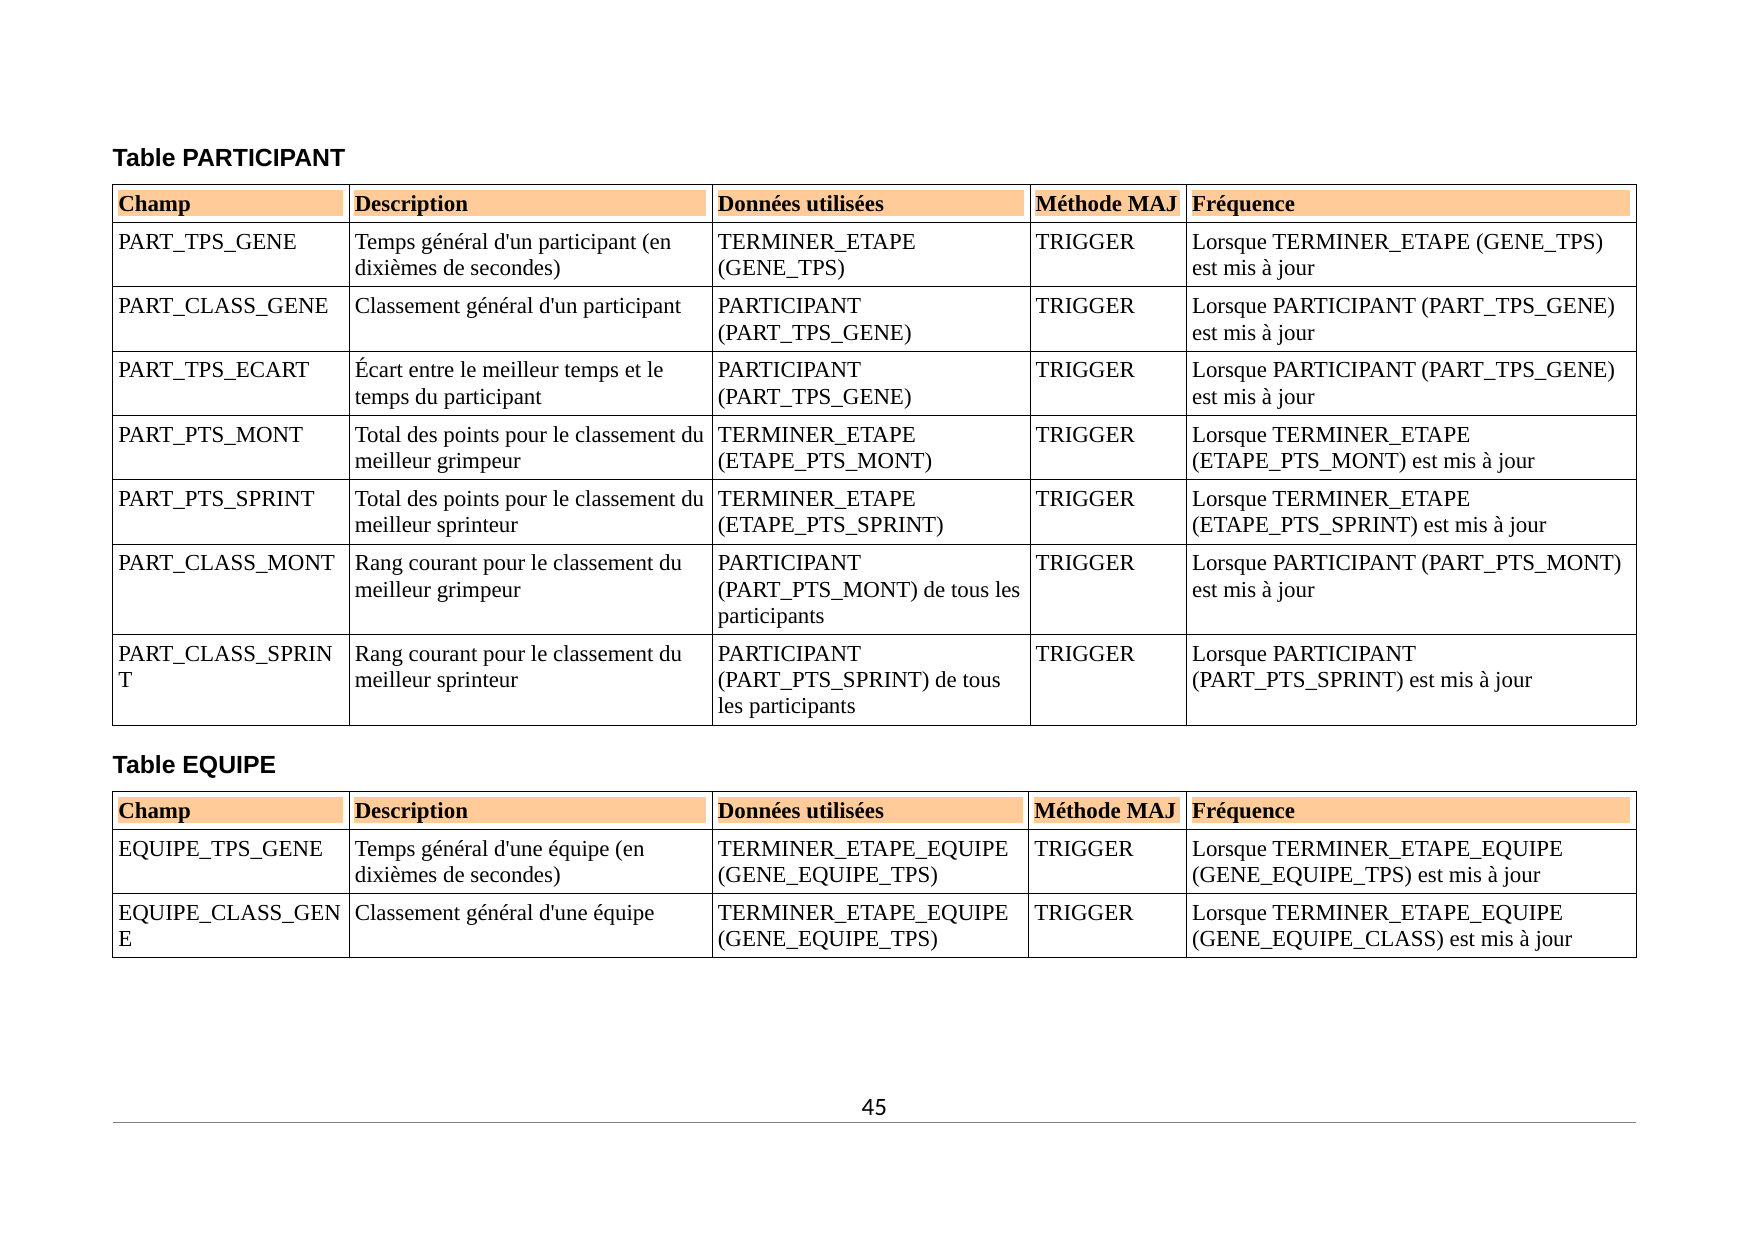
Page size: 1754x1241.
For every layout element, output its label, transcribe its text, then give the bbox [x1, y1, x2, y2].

table_cell Classement général d'un participant [350, 287, 712, 351]
table_header Champ [113, 792, 349, 829]
table_header Données utilisées [713, 792, 1028, 829]
subtitle Table PARTICIPANT [112, 143, 1636, 172]
table_header Champ [113, 185, 349, 222]
table_cell Total des points pour le classement du meilleur grimpeur [350, 416, 712, 479]
subtitle Table EQUIPE [112, 750, 1636, 778]
table_header Fréquence [1187, 185, 1636, 222]
table_cell Lorsque PARTICIPANT (PART_PTS_SPRINT) est mis à jour [1187, 635, 1636, 725]
table_cell EQUIPE_TPS_GENE [113, 830, 349, 893]
table_cell TERMINER_ETAPE_EQUIPE (GENE_EQUIPE_TPS) [713, 894, 1028, 957]
table_cell PART_CLASS_SPRINT [113, 635, 349, 725]
table_cell EQUIPE_CLASS_GENE [113, 894, 349, 957]
table_cell TRIGGER [1031, 480, 1186, 543]
table_cell Temps général d'un participant (en dixièmes de secondes) [350, 223, 712, 286]
table_cell Lorsque TERMINER_ETAPE (GENE_TPS) est mis à jour [1187, 223, 1636, 286]
table_cell TRIGGER [1031, 223, 1186, 286]
table_cell TRIGGER [1031, 287, 1186, 351]
table_cell TRIGGER [1029, 894, 1186, 957]
table_cell Rang courant pour le classement du meilleur sprinteur [350, 635, 712, 725]
table_cell TRIGGER [1031, 635, 1186, 725]
table_header Méthode MAJ [1029, 792, 1186, 829]
table_header Fréquence [1187, 792, 1636, 829]
table_header Description [350, 792, 712, 829]
table_cell PARTICIPANT (PART_TPS_GENE) [713, 287, 1030, 351]
table_cell TRIGGER [1029, 830, 1186, 893]
table_cell TRIGGER [1031, 416, 1186, 479]
table_cell Lorsque PARTICIPANT (PART_PTS_MONT) est mis à jour [1187, 545, 1636, 634]
table_cell Classement général d'une équipe [350, 894, 712, 957]
table_cell Rang courant pour le classement du meilleur grimpeur [350, 545, 712, 634]
table_cell Lorsque TERMINER_ETAPE (ETAPE_PTS_SPRINT) est mis à jour [1187, 480, 1636, 543]
table_cell Temps général d'une équipe (en dixièmes de secondes) [350, 830, 712, 893]
table_cell Lorsque TERMINER_ETAPE_EQUIPE (GENE_EQUIPE_CLASS) est mis à jour [1187, 894, 1636, 957]
table_cell TERMINER_ETAPE (ETAPE_PTS_SPRINT) [713, 480, 1030, 543]
table_header Données utilisées [713, 185, 1030, 222]
table_cell TERMINER_ETAPE (GENE_TPS) [713, 223, 1030, 286]
table_cell Écart entre le meilleur temps et le temps du participant [350, 352, 712, 415]
table_cell PART_PTS_MONT [113, 416, 349, 479]
table_cell PART_TPS_ECART [113, 352, 349, 415]
table_cell PART_CLASS_GENE [113, 287, 349, 351]
table_cell Lorsque TERMINER_ETAPE (ETAPE_PTS_MONT) est mis à jour [1187, 416, 1636, 479]
table_cell TRIGGER [1031, 545, 1186, 634]
table_cell TRIGGER [1031, 352, 1186, 415]
table_cell PART_PTS_SPRINT [113, 480, 349, 543]
table_cell Lorsque PARTICIPANT (PART_TPS_GENE) est mis à jour [1187, 287, 1636, 351]
table_cell Lorsque PARTICIPANT (PART_TPS_GENE) est mis à jour [1187, 352, 1636, 415]
table_cell PARTICIPANT (PART_TPS_GENE) [713, 352, 1030, 415]
table_cell PARTICIPANT (PART_PTS_SPRINT) de tous les participants [713, 635, 1030, 725]
table_cell PART_TPS_GENE [113, 223, 349, 286]
table_header Description [350, 185, 712, 222]
table_cell TERMINER_ETAPE (ETAPE_PTS_MONT) [713, 416, 1030, 479]
table_cell TERMINER_ETAPE_EQUIPE (GENE_EQUIPE_TPS) [713, 830, 1028, 893]
table_cell Lorsque TERMINER_ETAPE_EQUIPE (GENE_EQUIPE_TPS) est mis à jour [1187, 830, 1636, 893]
table_cell PARTICIPANT (PART_PTS_MONT) de tous les participants [713, 545, 1030, 634]
table_cell PART_CLASS_MONT [113, 545, 349, 634]
table_cell Total des points pour le classement du meilleur sprinteur [350, 480, 712, 543]
table_header Méthode MAJ [1031, 185, 1186, 222]
